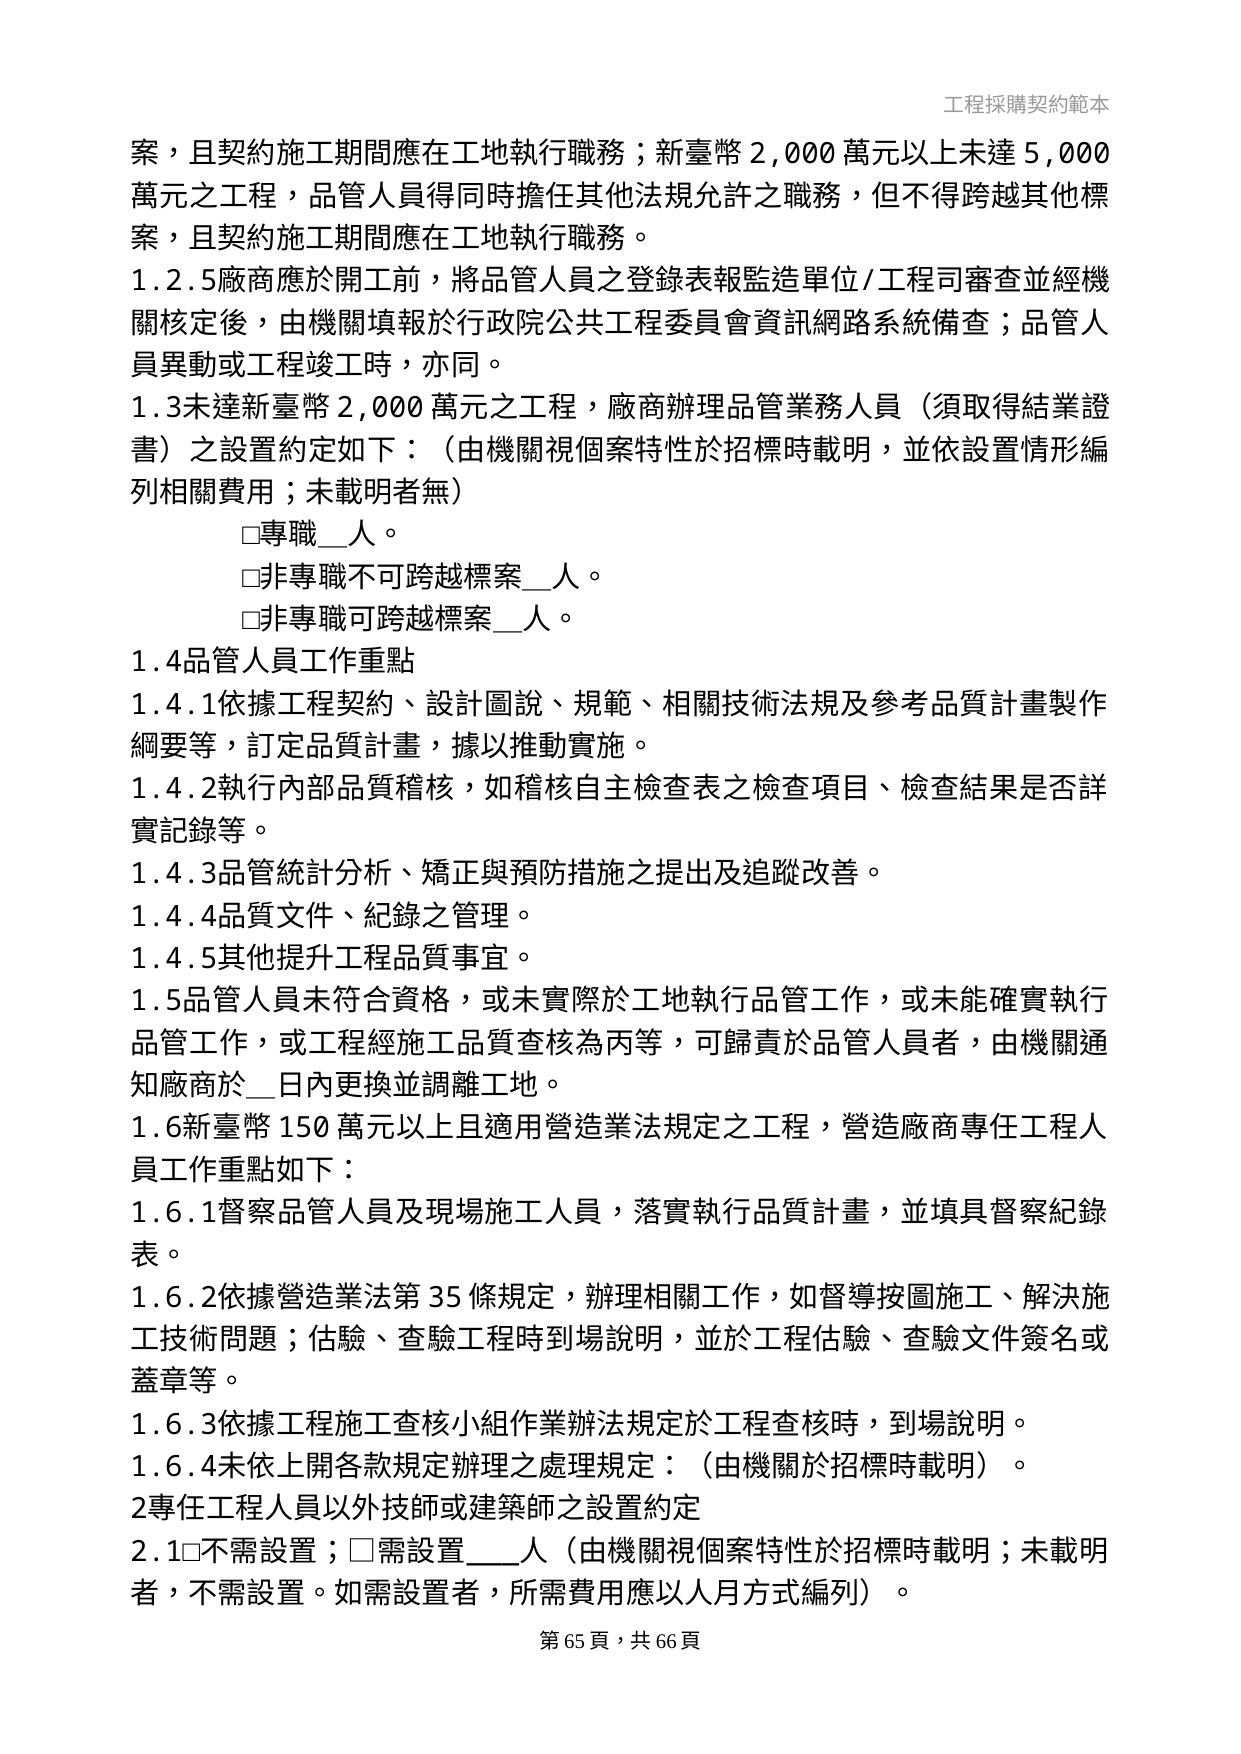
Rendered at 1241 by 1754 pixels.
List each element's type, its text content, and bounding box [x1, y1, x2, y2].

list 依據營造業法第35條規定，辦理相關工作，如督導按圖施工、解決施工技術問題；估驗、查驗工程時到場說明，並於工程估驗、查驗文件簽名或蓋章等。 [130, 1273, 1110, 1400]
list 執行內部品質稽核，如稽核自主檢查表之檢查項目、檢查結果是否詳實記錄等。 [130, 765, 1110, 850]
list 新臺幣150萬元以上且適用營造業法規定之工程，營造廠商專任工程人員工作重點如下： [130, 1104, 1110, 1189]
list 其他提升工程品質事宜。 [130, 934, 1110, 977]
text □非專職可跨越標案＿人。 [242, 596, 1110, 638]
list 品管人員工作重點 [130, 638, 1110, 680]
list 依據工程契約、設計圖說、規範、相關技術法規及參考品質計畫製作綱要等，訂定品質計畫，據以推動實施。 [130, 680, 1110, 765]
list 未依上開各款規定辦理之處理規定：（由機關於招標時載明）。 [130, 1443, 1110, 1485]
list 案，且契約施工期間應在工地執行職務；新臺幣2,000萬元以上未達5,000萬元之工程，品管人員得同時擔任其他法規允許之職務，但不得跨越其他標案，且契約施工期間應在工地執行職務。 [130, 130, 1110, 257]
list 品管統計分析、矯正與預防措施之提出及追蹤改善。 [130, 850, 1110, 892]
list 廠商應於開工前，將品管人員之登錄表報監造單位/工程司審查並經機關核定後，由機關填報於行政院公共工程委員會資訊網路系統備查；品管人員異動或工程竣工時，亦同。 [130, 257, 1110, 384]
text □專職＿人。 [242, 511, 1110, 553]
list 督察品管人員及現場施工人員，落實執行品質計畫，並填具督察紀錄表。 [130, 1189, 1110, 1273]
list 未達新臺幣2,000萬元之工程，廠商辦理品管業務人員（須取得結業證書）之設置約定如下：（由機關視個案特性於招標時載明，並依設置情形編列相關費用；未載明者無） [130, 384, 1110, 511]
list 依據工程施工查核小組作業辦法規定於工程查核時，到場說明。 [130, 1400, 1110, 1443]
list 品質文件、紀錄之管理。 [130, 892, 1110, 934]
list □不需設置；□需設置___人（由機關視個案特性於招標時載明；未載明者，不需設置。如需設置者，所需費用應以人月方式編列）。 [130, 1527, 1110, 1612]
text □非專職不可跨越標案＿人。 [242, 553, 1110, 596]
list 品管人員未符合資格，或未實際於工地執行品管工作，或未能確實執行品管工作，或工程經施工品質查核為丙等，可歸責於品管人員者，由機關通知廠商於＿日內更換並調離工地。 [130, 977, 1110, 1104]
list 專任工程人員以外技師或建築師之設置約定 [130, 1485, 1110, 1527]
